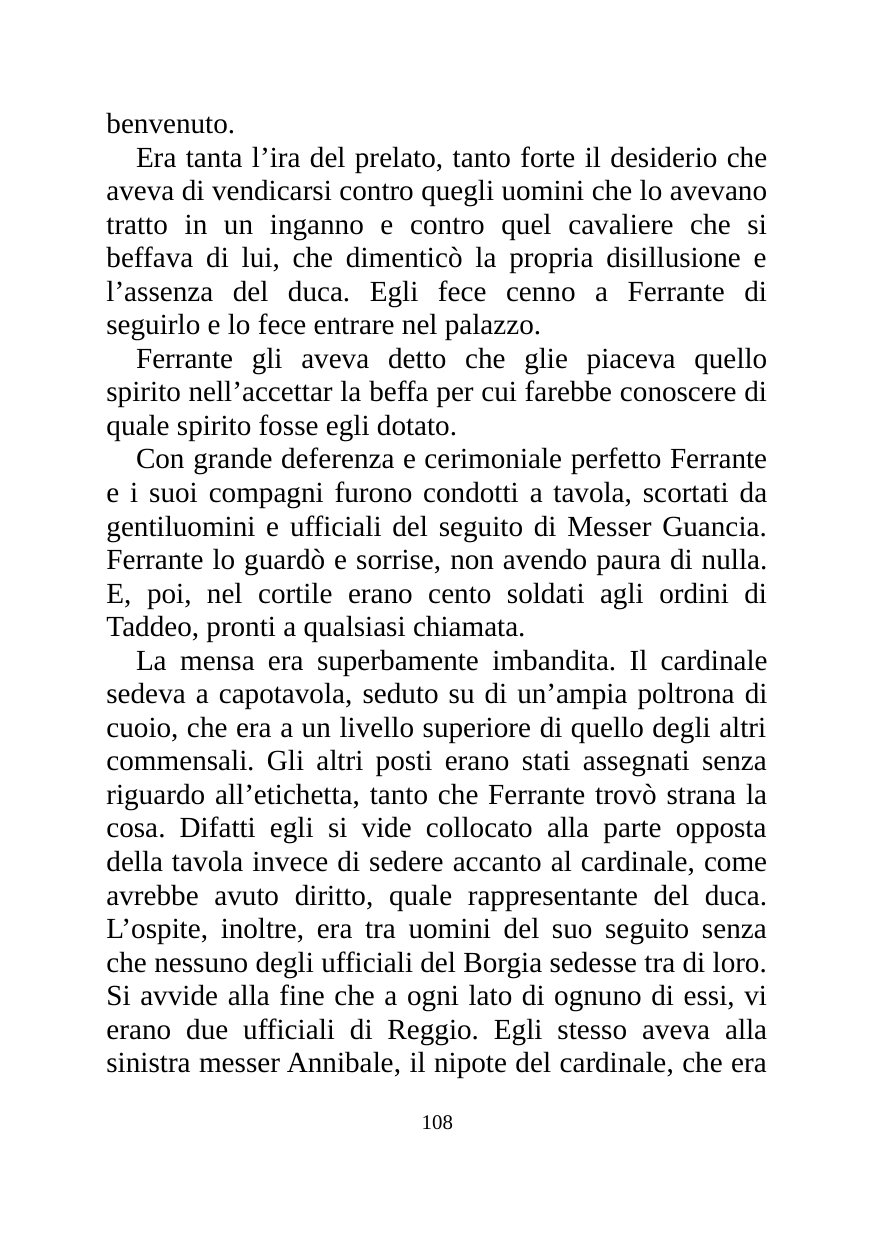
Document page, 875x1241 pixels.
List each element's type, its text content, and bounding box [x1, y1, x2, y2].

text benvenuto. [106, 106, 768, 140]
text La mensa era superbamente imbandita. Il cardinale sedeva a capotavola, seduto su di un’ampia poltrona di cuoio, che era a un livello superiore di quello degli altri commensali. Gli altri posti erano stati assegnati senza riguardo all’etichetta, tanto che Ferrante trovò strana la cosa. Difatti egli si vide collocato alla parte opposta della tavola invece di sedere accanto al cardinale, come avrebbe avuto diritto, quale rappresentante del duca. L’ospite, inoltre, era tra uomini del suo seguito senza che nessuno degli ufficiali del Borgia sedesse tra di loro. Si avvide alla fine che a ogni lato di ognuno di essi, vi erano due ufficiali di Reggio. Egli stesso aveva alla sinistra messer Annibale, il nipote del cardinale, che era [106, 643, 768, 1079]
text Ferrante gli aveva detto che glie piaceva quello spirito nell’accettar la beffa per cui farebbe conoscere di quale spirito fosse egli dotato. [106, 341, 768, 442]
text Era tanta l’ira del prelato, tanto forte il desiderio che aveva di vendicarsi contro quegli uomini che lo avevano tratto in un inganno e contro quel cavaliere che si beffava di lui, che dimenticò la propria disillusione e l’assenza del duca. Egli fece cenno a Ferrante di seguirlo e lo fece entrare nel palazzo. [106, 140, 768, 341]
text Con grande deferenza e cerimoniale perfetto Ferrante e i suoi compagni furono condotti a tavola, scortati da gentiluomini e ufficiali del seguito di Messer Guancia. Ferrante lo guardò e sorrise, non avendo paura di nulla. E, poi, nel cortile erano cento soldati agli ordini di Taddeo, pronti a qualsiasi chiamata. [106, 442, 768, 643]
